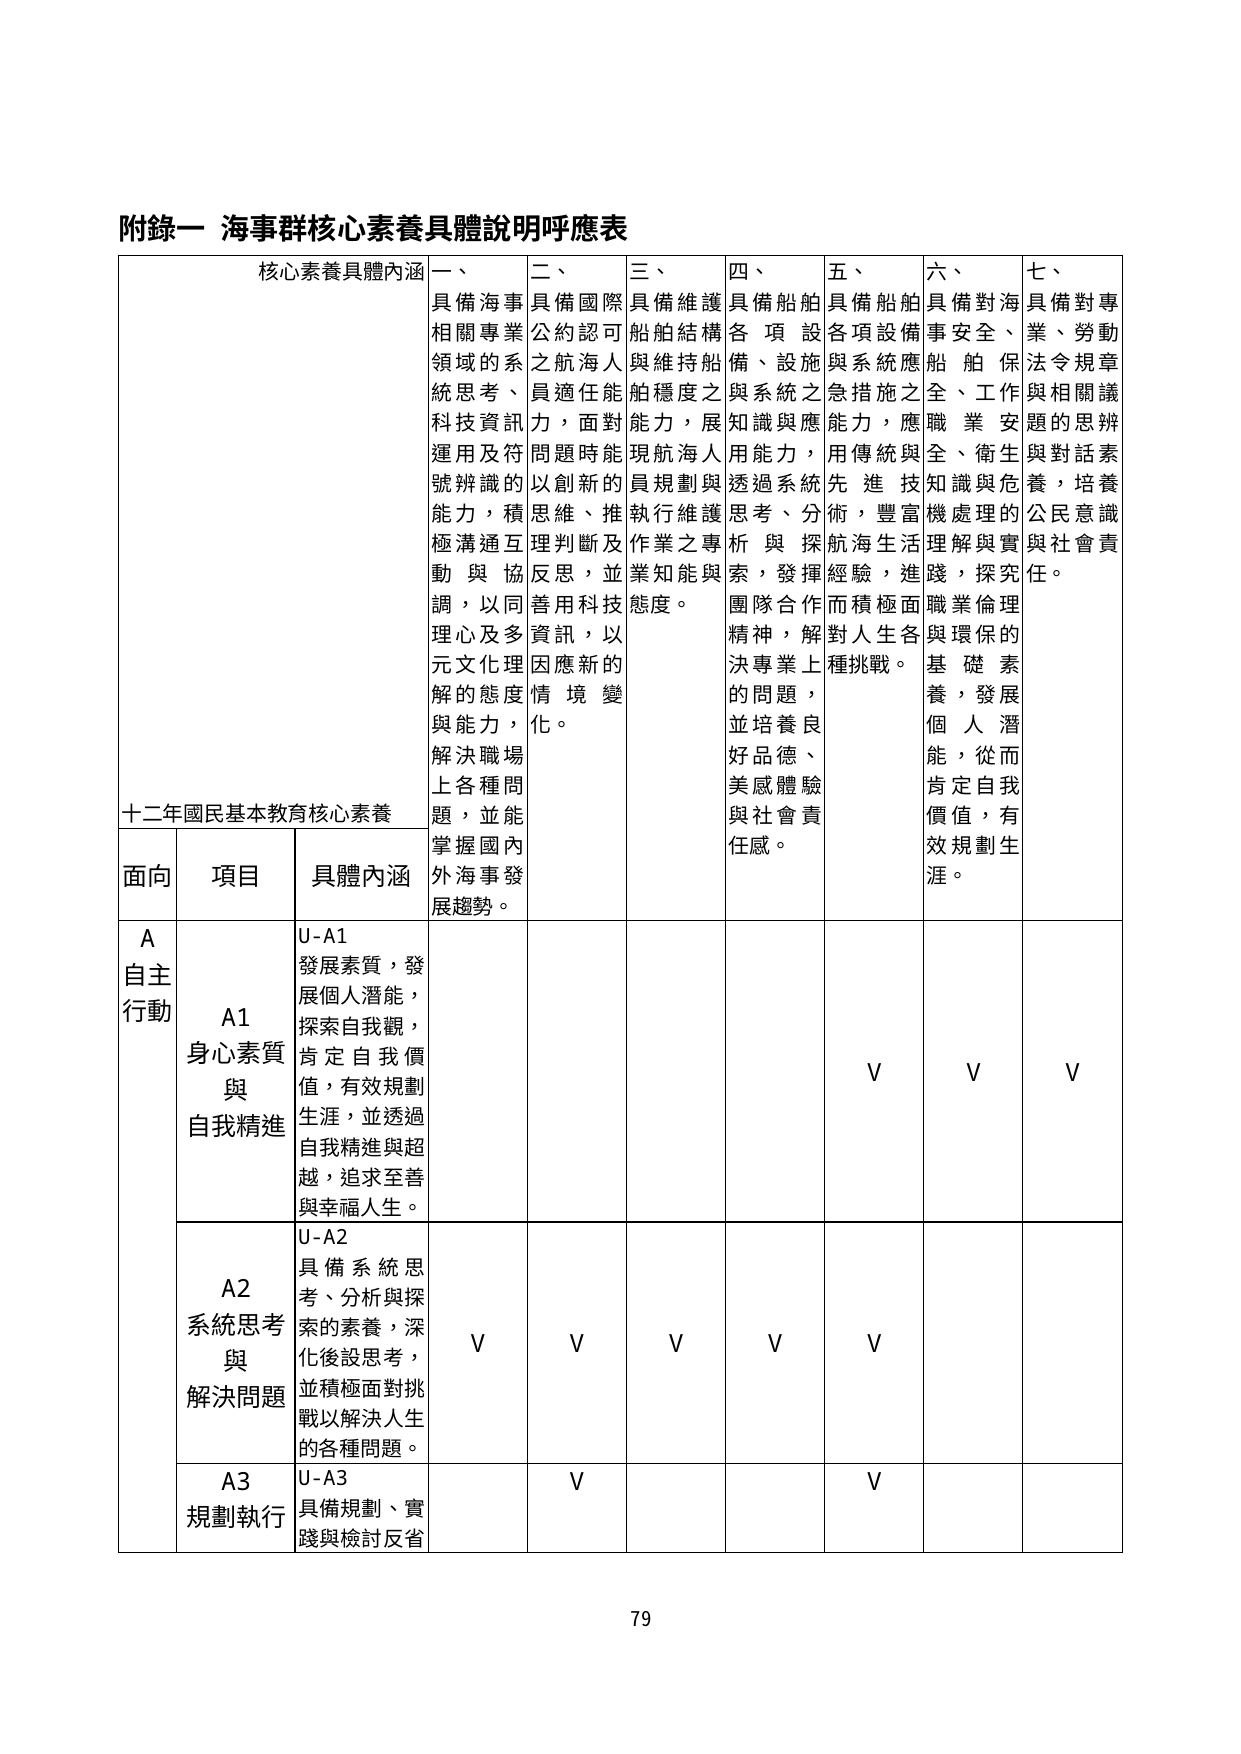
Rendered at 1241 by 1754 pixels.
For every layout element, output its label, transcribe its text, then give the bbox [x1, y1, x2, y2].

table_cell U-A3 具備規劃、實踐與檢討反省 [296, 1464, 428, 1552]
table_header 二、 具備國際公約認可之航海人員適任能力，面對問題時能以創新的思維、推理判斷及反思，並善用科技資訊，以因應新的情境變化。 [528, 256, 626, 920]
text 附錄一 海事群核心素養具體說明呼應表 [118, 201, 1122, 247]
table_cell [726, 1464, 824, 1552]
table_cell [429, 921, 527, 1221]
table_cell U-A2 具備系統思考、分析與探索的素養，深化後設思考，並積極面對挑戰以解決人生的各種問題。 [296, 1223, 428, 1462]
table_cell [924, 1464, 1022, 1552]
table_header 四、 具備船舶各項設備、設施與系統之知識與應用能力，透過系統思考、分析與探索，發揮團隊合作精神，解決專業上的問題，並培養良好品德、美感體驗與社會責任感。 [726, 256, 824, 920]
table_cell U-A1 發展素質，發展個人潛能，探索自我觀，肯定自我價值，有效規劃生涯，並透過自我精進與超越，追求至善與幸福人生。 [296, 921, 428, 1221]
table_cell V [825, 1223, 923, 1462]
table_cell [528, 921, 626, 1221]
table_cell V [528, 1223, 626, 1462]
table_header 五、 具備船舶各項設備與系統應急措施之能力，應用傳統與先進技術，豐富航海生活經驗，進而積極面對人生各種挑戰。 [825, 256, 923, 920]
table_cell V [825, 1464, 923, 1552]
table_cell [627, 921, 725, 1221]
table_cell A 自主行動 [119, 921, 176, 1552]
table_cell V [825, 921, 923, 1221]
table_cell [924, 1223, 1022, 1462]
table_cell V [528, 1464, 626, 1552]
table_cell V [627, 1223, 725, 1462]
table_cell V [726, 1223, 824, 1462]
table_cell V [1023, 921, 1122, 1221]
table_cell [726, 921, 824, 1221]
table_cell V [924, 921, 1022, 1221]
table_cell [1023, 1223, 1122, 1462]
table_cell [627, 1464, 725, 1552]
table_cell A1 身心素質與 自我精進 [177, 921, 294, 1221]
table_cell 面向 [119, 829, 176, 920]
table_cell [1023, 1464, 1122, 1552]
table_cell 項目 [177, 829, 294, 920]
table_header 七、 具備對專業、勞動法令規章與相關議題的思辨與對話素養，培養公民意識與社會責任。 [1023, 256, 1122, 920]
table_cell A2 系統思考與 解決問題 [177, 1223, 294, 1462]
table_header 三、 具備維護船舶結構與維持船舶穩度之能力，展現航海人員規劃與執行維護作業之專業知能與態度。 [627, 256, 725, 920]
table_header 核心素養具體內涵 十二年國民基本教育核心素養 [119, 256, 428, 828]
table_cell V [429, 1223, 527, 1462]
table_cell 具體內涵 [296, 829, 428, 920]
table_cell [429, 1464, 527, 1552]
table_header 六、 具備對海事安全、船舶保全、工作職業安全、衛生知識與危機處理的理解與實踐，探究職業倫理與環保的基礎素養，發展個人潛能，從而肯定自我價值，有效規劃生涯。 [924, 256, 1022, 920]
table_header 一、 具備海事相關專業領域的系統思考、科技資訊運用及符號辨識的能力，積極溝通互動與協調，以同理心及多元文化理解的態度與能力，解決職場上各種問題，並能掌握國內外海事發展趨勢。 [429, 256, 527, 920]
table_cell A3 規劃執行 [177, 1464, 294, 1552]
